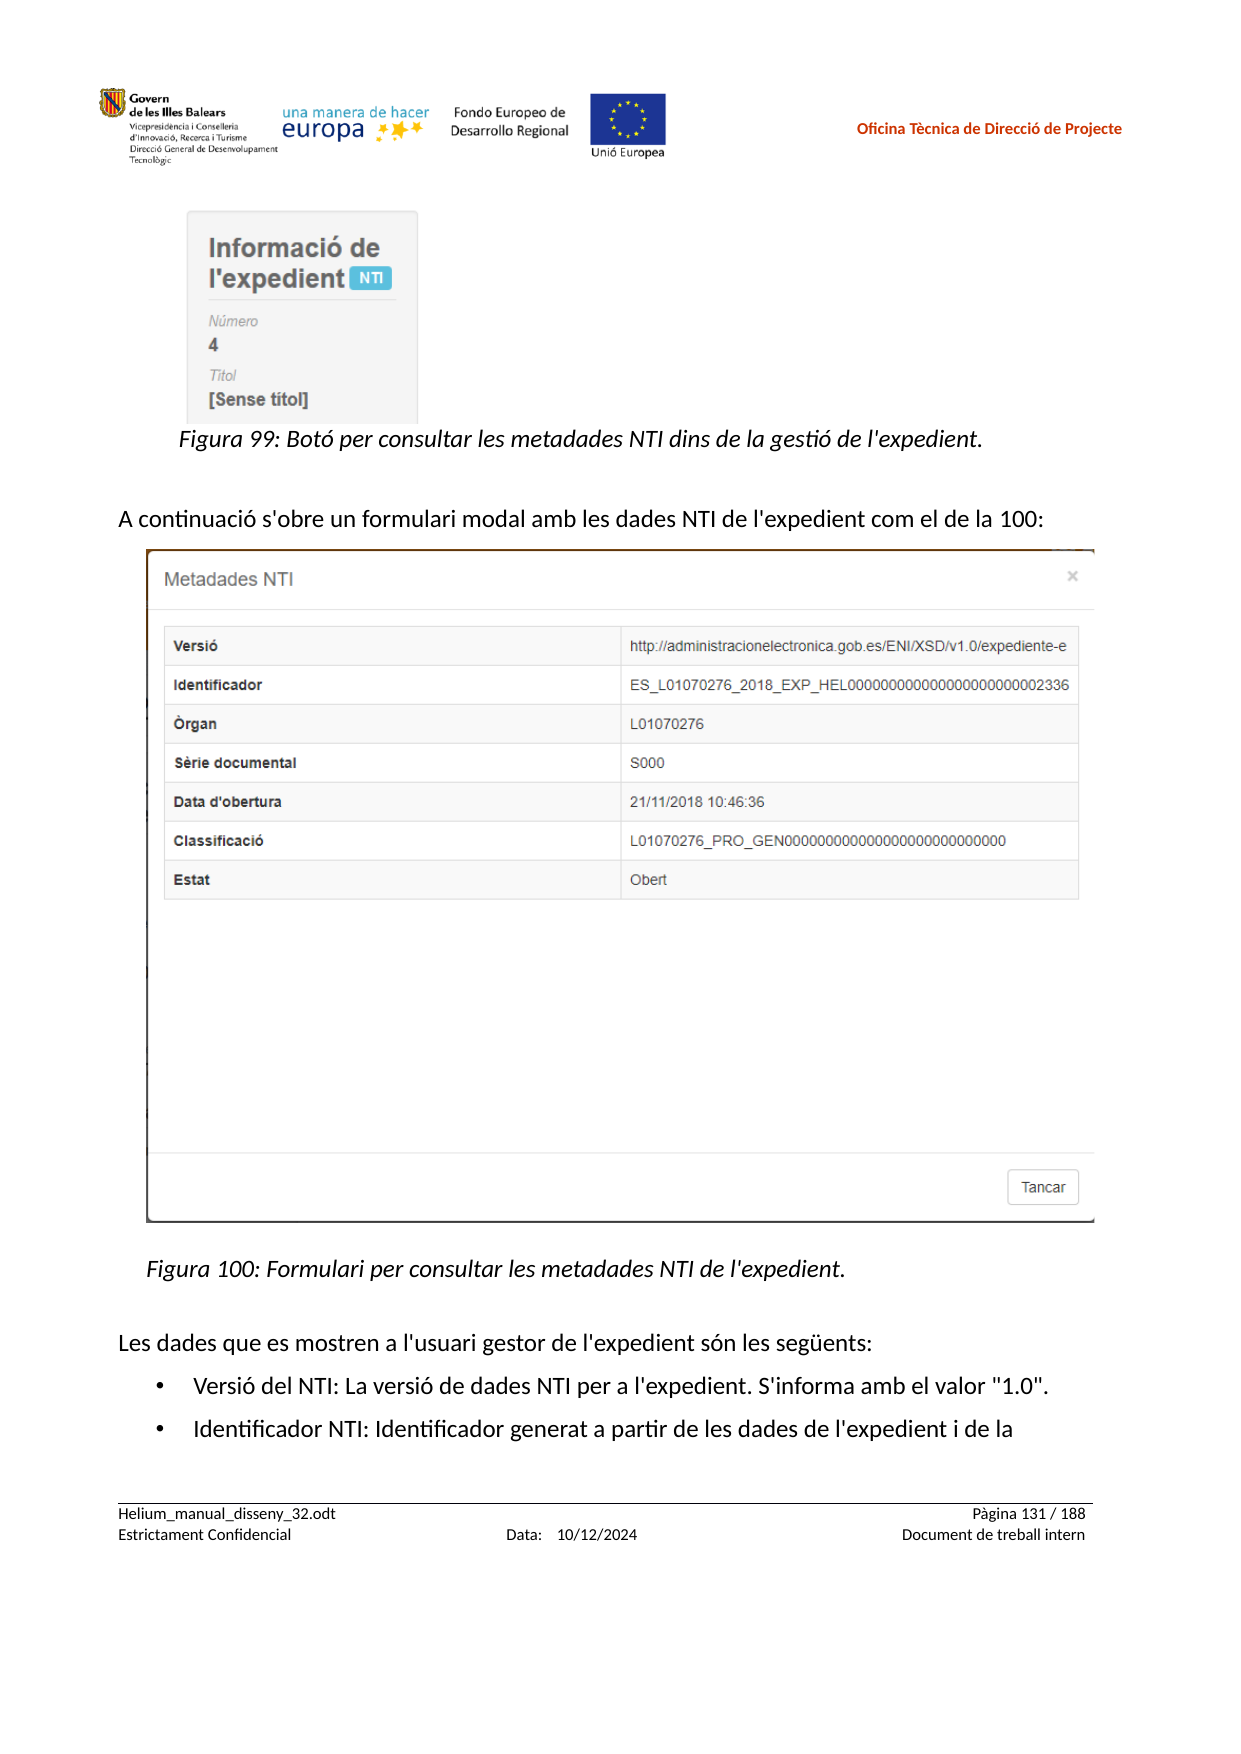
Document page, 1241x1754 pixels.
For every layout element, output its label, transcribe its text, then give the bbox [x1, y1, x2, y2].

picture [178, 205, 428, 424]
picture [146, 549, 1095, 1223]
picture [99, 87, 668, 166]
text A continuació s'obre un formulari modal amb les dades NTI de l'expedient com el de la 100: [118, 503, 1122, 533]
list Versió del NTI: La versió de dades NTI per a l'expedient. S'informa amb el valor "1.0". [156, 1370, 1122, 1401]
list Identificador NTI: Identificador generat a partir de les dades de l'expedient i de la [156, 1413, 1122, 1444]
text Figura 99: Botó per consultar les metadades NTI dins de la gestió de l'expedient. [179, 205, 1037, 454]
text Figura 100: Formulari per consultar les metadades NTI de l'expedient. [146, 1223, 1094, 1284]
text Les dades que es mostren a l'usuari gestor de l'expedient són les següents: [118, 1327, 1122, 1358]
